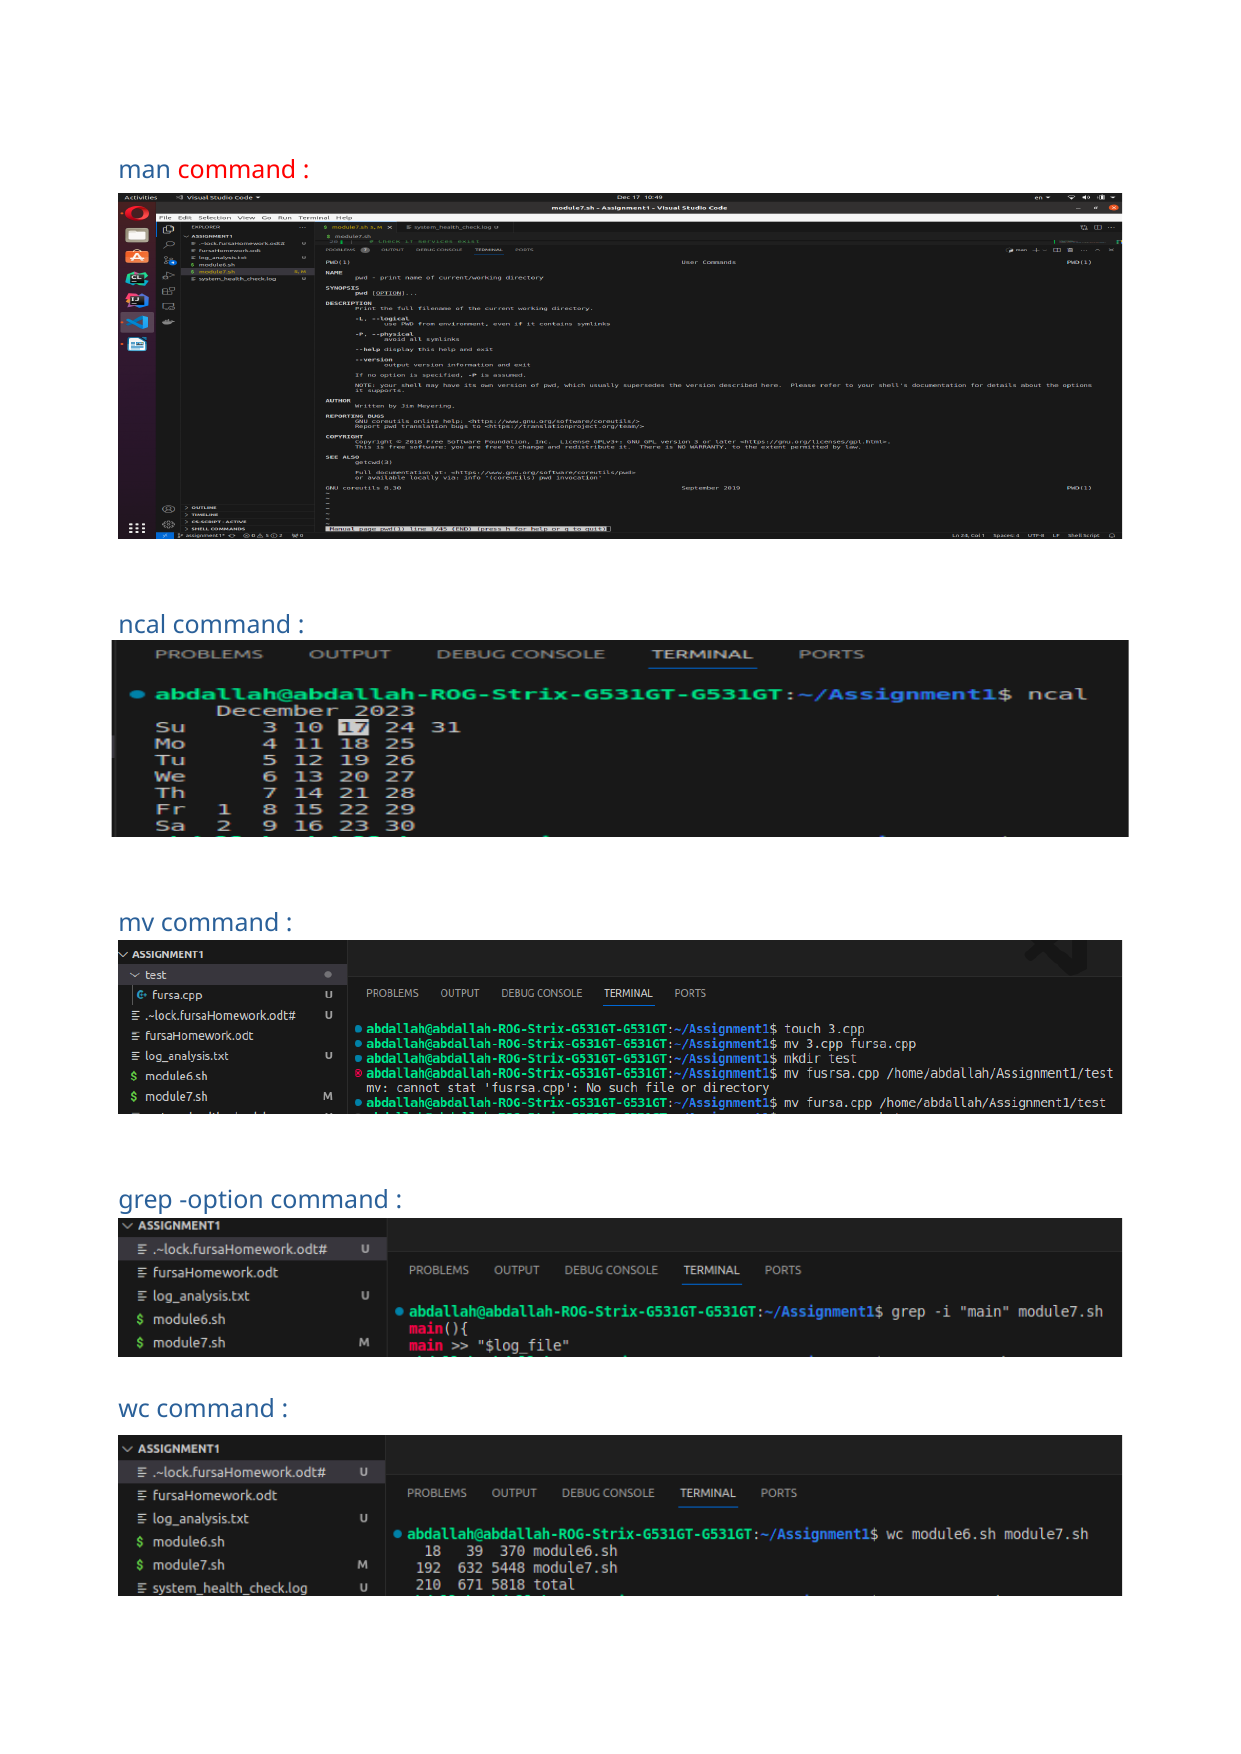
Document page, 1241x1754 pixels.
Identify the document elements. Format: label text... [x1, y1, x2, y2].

text wc command : [118, 1391, 1122, 1425]
text grep -option command : [118, 1182, 1122, 1216]
picture [118, 1218, 1123, 1357]
picture [118, 940, 1123, 1114]
text ncal command : [118, 607, 1122, 640]
picture [118, 1435, 1123, 1596]
text man command : [118, 152, 1122, 186]
text mv command : [118, 905, 1122, 939]
picture [111, 640, 1129, 837]
picture [118, 193, 1123, 539]
